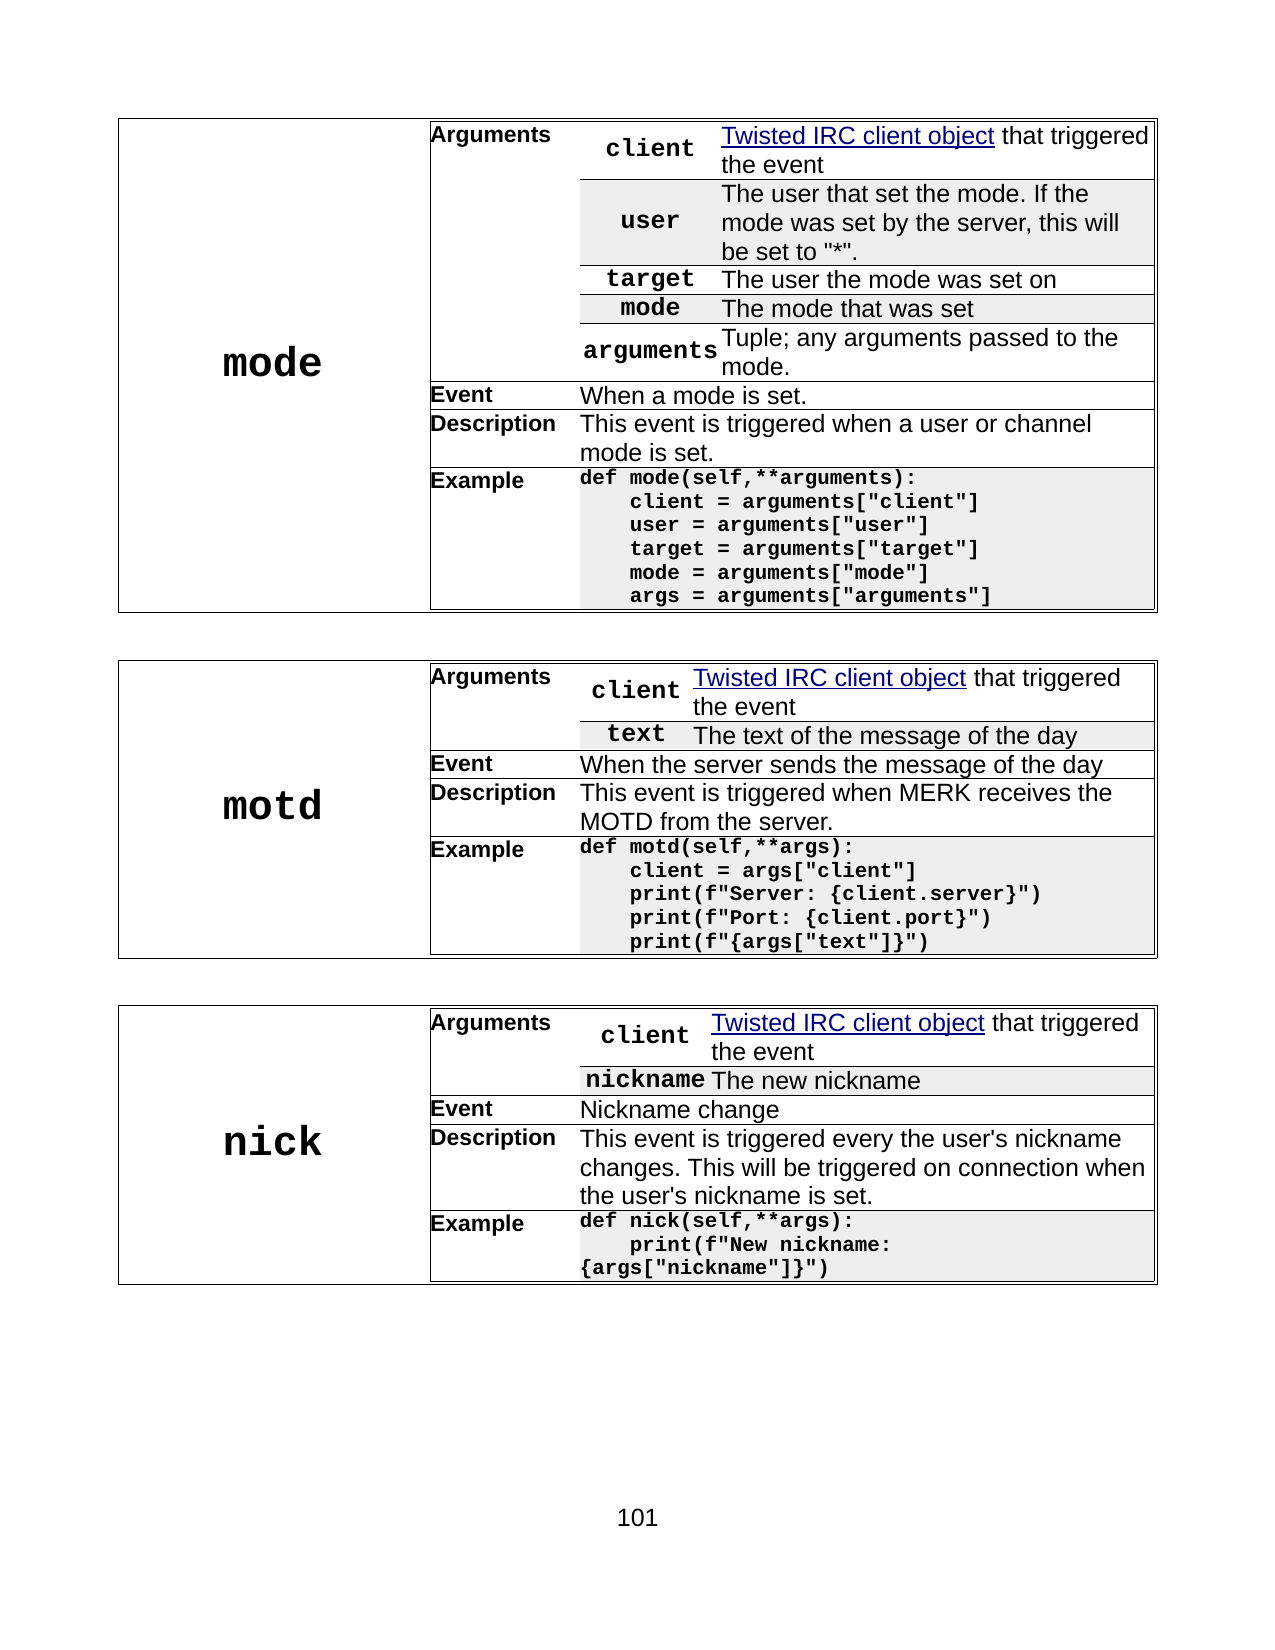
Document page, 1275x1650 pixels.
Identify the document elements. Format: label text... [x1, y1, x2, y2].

table_cell text [580, 722, 693, 749]
table_cell user [580, 180, 721, 265]
table_cell The new nickname [711, 1067, 1154, 1095]
table_cell Example [431, 837, 579, 954]
table_cell Event [431, 751, 579, 778]
table_header Arguments [431, 122, 579, 381]
table_header client [580, 664, 693, 721]
table_cell The user the mode was set on [721, 266, 1154, 294]
table_header client [580, 122, 721, 179]
table_cell Description [431, 1125, 579, 1210]
table_cell When a mode is set. [580, 382, 1154, 409]
table_cell arguments [580, 324, 721, 381]
table_header Arguments [431, 1009, 579, 1095]
table_cell def mode(self,**arguments): client = arguments["client"] user = arguments["user"] target = arguments["target"] mode = arguments["mode"] args = arguments["arguments"] [580, 468, 1154, 609]
table_cell Event [431, 382, 579, 409]
table_header client [580, 1009, 711, 1066]
table_header nick [119, 1006, 427, 1284]
table_cell Description [431, 779, 579, 836]
table_cell This event is triggered when MERK receives the MOTD from the server. [580, 779, 1154, 836]
table_header Twisted IRC client object that triggered the event [721, 122, 1154, 179]
table_header Twisted IRC client object that triggered the event [693, 664, 1154, 721]
table_cell This event is triggered every the user's nickname changes. This will be triggered on connection when the user's nickname is set. [580, 1125, 1154, 1210]
table_cell The text of the message of the day [693, 722, 1154, 749]
table_cell Example [431, 1211, 579, 1281]
table_header Arguments [431, 664, 579, 749]
table_cell Event [431, 1096, 579, 1124]
table_cell def motd(self,**args): client = args["client"] print(f"Server: {client.server}") print(f"Port: {client.port}") print(f"{args["text"]}") [580, 837, 1154, 954]
table_header [427, 1006, 1157, 1284]
table_header mode [119, 119, 427, 612]
table_header [427, 661, 1157, 957]
table_header [427, 119, 1157, 612]
table_cell This event is triggered when a user or channel mode is set. [580, 410, 1154, 467]
table_header Twisted IRC client object that triggered the event [711, 1009, 1154, 1066]
table_cell Description [431, 410, 579, 467]
table_cell When the server sends the message of the day [580, 751, 1154, 778]
table_header motd [119, 661, 427, 957]
table_cell target [580, 266, 721, 294]
table_cell Tuple; any arguments passed to the mode. [721, 324, 1154, 381]
table_cell mode [580, 295, 721, 323]
table_cell The mode that was set [721, 295, 1154, 323]
table_cell nickname [580, 1067, 711, 1095]
table_cell The user that set the mode. If the mode was set by the server, this will be set to "*". [721, 180, 1154, 265]
table_cell Nickname change [580, 1096, 1154, 1124]
table_cell def nick(self,**args): print(f"New nickname: {args["nickname"]}") [580, 1211, 1154, 1281]
table_cell Example [431, 468, 579, 609]
